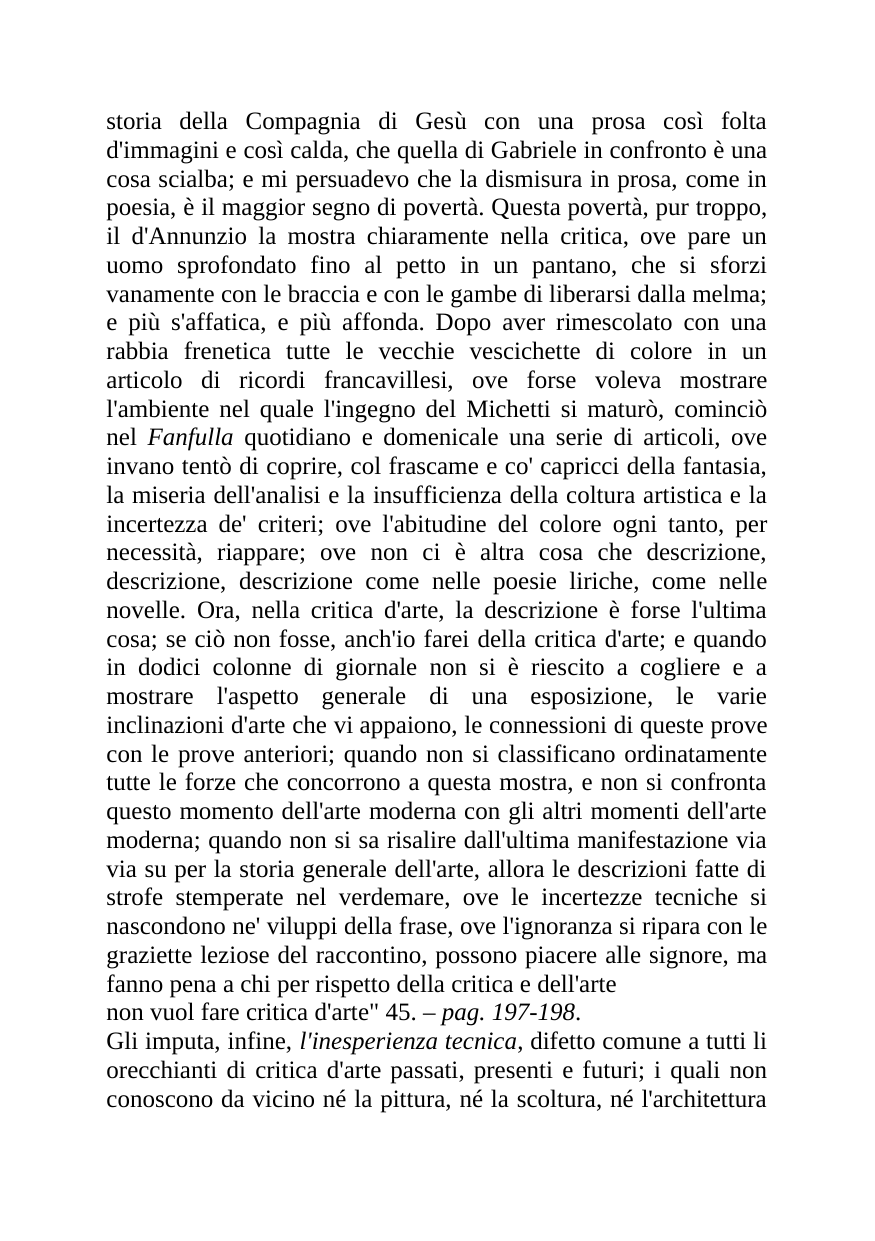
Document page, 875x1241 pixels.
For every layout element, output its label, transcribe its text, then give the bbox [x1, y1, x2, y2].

text storia della Compagnia di Gesù con una prosa così folta d'immagini e così calda, che quella di Gabriele in confronto è una cosa scialba; e mi persuadevo che la dismisura in prosa, come in poesia, è il maggior segno di povertà. Questa povertà, pur troppo, il d'Annunzio la mostra chiaramente nella critica, ove pare un uomo sprofondato fino al petto in un pantano, che si sforzi vanamente con le braccia e con le gambe di liberarsi dalla melma; e più s'affatica, e più affonda. Dopo aver rimescolato con una rabbia frenetica tutte le vecchie vescichette di colore in un articolo di ricordi francavillesi, ove forse voleva mostrare l'ambiente nel quale l'ingegno del Michetti si maturò, cominciò nel Fanfulla quotidiano e domenicale una serie di articoli, ove invano tentò di coprire, col frascame e co' capricci della fantasia, la miseria dell'analisi e la insufficienza della coltura artistica e la incertezza de' criteri; ove l'abitudine del colore ogni tanto, per necessità, riappare; ove non ci è altra cosa che descrizione, descrizione, descrizione come nelle poesie liriche, come nelle novelle. Ora, nella critica d'arte, la descrizione è forse l'ultima cosa; se ciò non fosse, anch'io farei della critica d'arte; e quando in dodici colonne di giornale non si è riescito a cogliere e a mostrare l'aspetto generale di una esposizione, le varie inclinazioni d'arte che vi appaiono, le connessioni di queste prove con le prove anteriori; quando non si classificano ordinatamente tutte le forze che concorrono a questa mostra, e non si confronta questo momento dell'arte moderna con gli altri momenti dell'arte moderna; quando non si sa risalire dall'ultima manifestazione via via su per la storia generale dell'arte, allora le descrizioni fatte di strofe stemperate nel verdemare, ove le incertezze tecniche si nascondono ne' viluppi della frase, ove l'ignoranza si ripara con le graziette leziose del raccontino, possono piacere alle signore, ma fanno pena a chi per rispetto della critica e dell'arte [106, 106, 768, 997]
text non vuol fare critica d'arte" 45. – pag. 197-198. [106, 997, 768, 1026]
text Gli imputa, infine, l'inesperienza tecnica, difetto comune a tutti li orecchianti di critica d'arte passati, presenti e futuri; i quali non conoscono da vicino né la pittura, né la scoltura, né l'architettura [106, 1026, 768, 1112]
